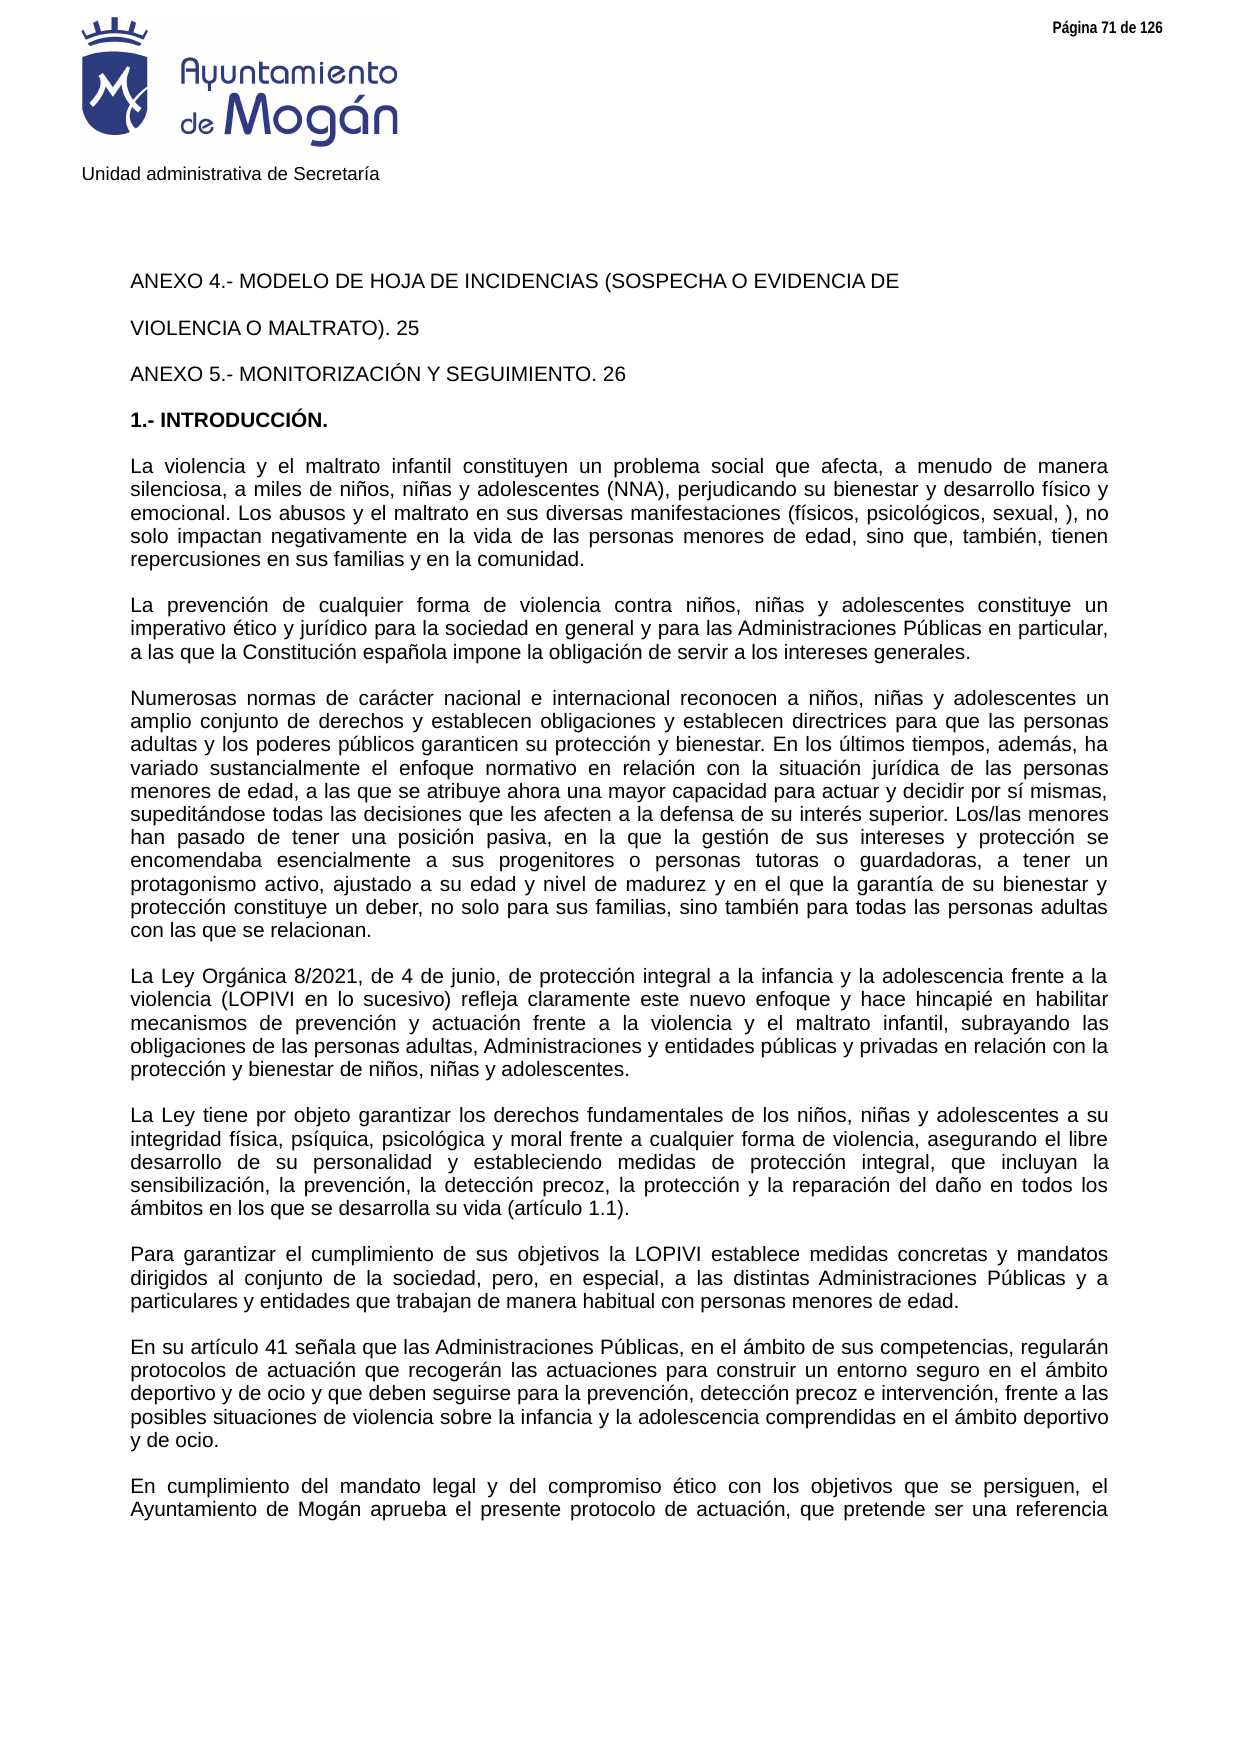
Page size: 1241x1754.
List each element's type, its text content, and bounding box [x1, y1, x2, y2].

text En su artículo 41 señala que las Administraciones Públicas, en el ámbito de sus competencias, regularán protocolos de actuación que recogerán las actuaciones para construir un entorno seguro en el ámbito deportivo y de ocio y que deben seguirse para la prevención, detección precoz e intervención, frente a las posibles situaciones de violencia sobre la infancia y la adolescencia comprendidas en el ámbito deportivo y de ocio. [130, 1336, 1110, 1452]
text En cumplimiento del mandato legal y del compromiso ético con los objetivos que se persiguen, el Ayuntamiento de Mogán aprueba el presente protocolo de actuación, que pretende ser una referencia [130, 1474, 1110, 1521]
text 1.- INTRODUCCIÓN. [130, 408, 1110, 432]
text Numerosas normas de carácter nacional e internacional reconocen a niños, niñas y adolescentes un amplio conjunto de derechos y establecen obligaciones y establecen directrices para que las personas adultas y los poderes públicos garanticen su protección y bienestar. En los últimos tiempos, además, ha variado sustancialmente el enfoque normativo en relación con la situación jurídica de las personas menores de edad, a las que se atribuye ahora una mayor capacidad para actuar y decidir por sí mismas, supeditándose todas las decisiones que les afecten a la defensa de su interés superior. Los/las menores han pasado de tener una posición pasiva, en la que la gestión de sus intereses y protección se encomendaba esencialmente a sus progenitores o personas tutoras o guardadoras, a tener un protagonismo activo, ajustado a su edad y nivel de madurez y en el que la garantía de su bienestar y protección constituye un deber, no solo para sus familias, sino también para todas las personas adultas con las que se relacionan. [130, 686, 1110, 942]
text VIOLENCIA O MALTRATO). 25 [130, 316, 1110, 339]
picture [81, 17, 398, 153]
text ANEXO 5.- MONITORIZACIÓN Y SEGUIMIENTO. 26 [130, 362, 1110, 386]
text La Ley tiene por objeto garantizar los derechos fundamentales de los niños, niñas y adolescentes a su integridad física, psíquica, psicológica y moral frente a cualquier forma de violencia, asegurando el libre desarrollo de su personalidad y estableciendo medidas de protección integral, que incluyan la sensibilización, la prevención, la detección precoz, la protección y la reparación del daño en todos los ámbitos en los que se desarrolla su vida (artículo 1.1). [130, 1104, 1110, 1220]
text Para garantizar el cumplimiento de sus objetivos la LOPIVI establece medidas concretas y mandatos dirigidos al conjunto de la sociedad, pero, en especial, a las distintas Administraciones Públicas y a particulares y entidades que trabajan de manera habitual con personas menores de edad. [130, 1243, 1110, 1313]
text ANEXO 4.- MODELO DE HOJA DE INCIDENCIAS (SOSPECHA O EVIDENCIA DE [130, 270, 1110, 293]
text La prevención de cualquier forma de violencia contra niños, niñas y adolescentes constituye un imperativo ético y jurídico para la sociedad en general y para las Administraciones Públicas en particular, a las que la Constitución española impone la obligación de servir a los intereses generales. [130, 594, 1110, 663]
text La violencia y el maltrato infantil constituyen un problema social que afecta, a menudo de manera silenciosa, a miles de niños, niñas y adolescentes (NNA), perjudicando su bienestar y desarrollo físico y emocional. Los abusos y el maltrato en sus diversas manifestaciones (físicos, psicológicos, sexual, ), no solo impactan negativamente en la vida de las personas menores de edad, sino que, también, tienen repercusiones en sus familias y en la comunidad. [130, 455, 1110, 571]
text La Ley Orgánica 8/2021, de 4 de junio, de protección integral a la infancia y la adolescencia frente a la violencia (LOPIVI en lo sucesivo) refleja claramente este nuevo enfoque y hace hincapié en habilitar mecanismos de prevención y actuación frente a la violencia y el maltrato infantil, subrayando las obligaciones de las personas adultas, Administraciones y entidades públicas y privadas en relación con la protección y bienestar de niños, niñas y adolescentes. [130, 965, 1110, 1081]
